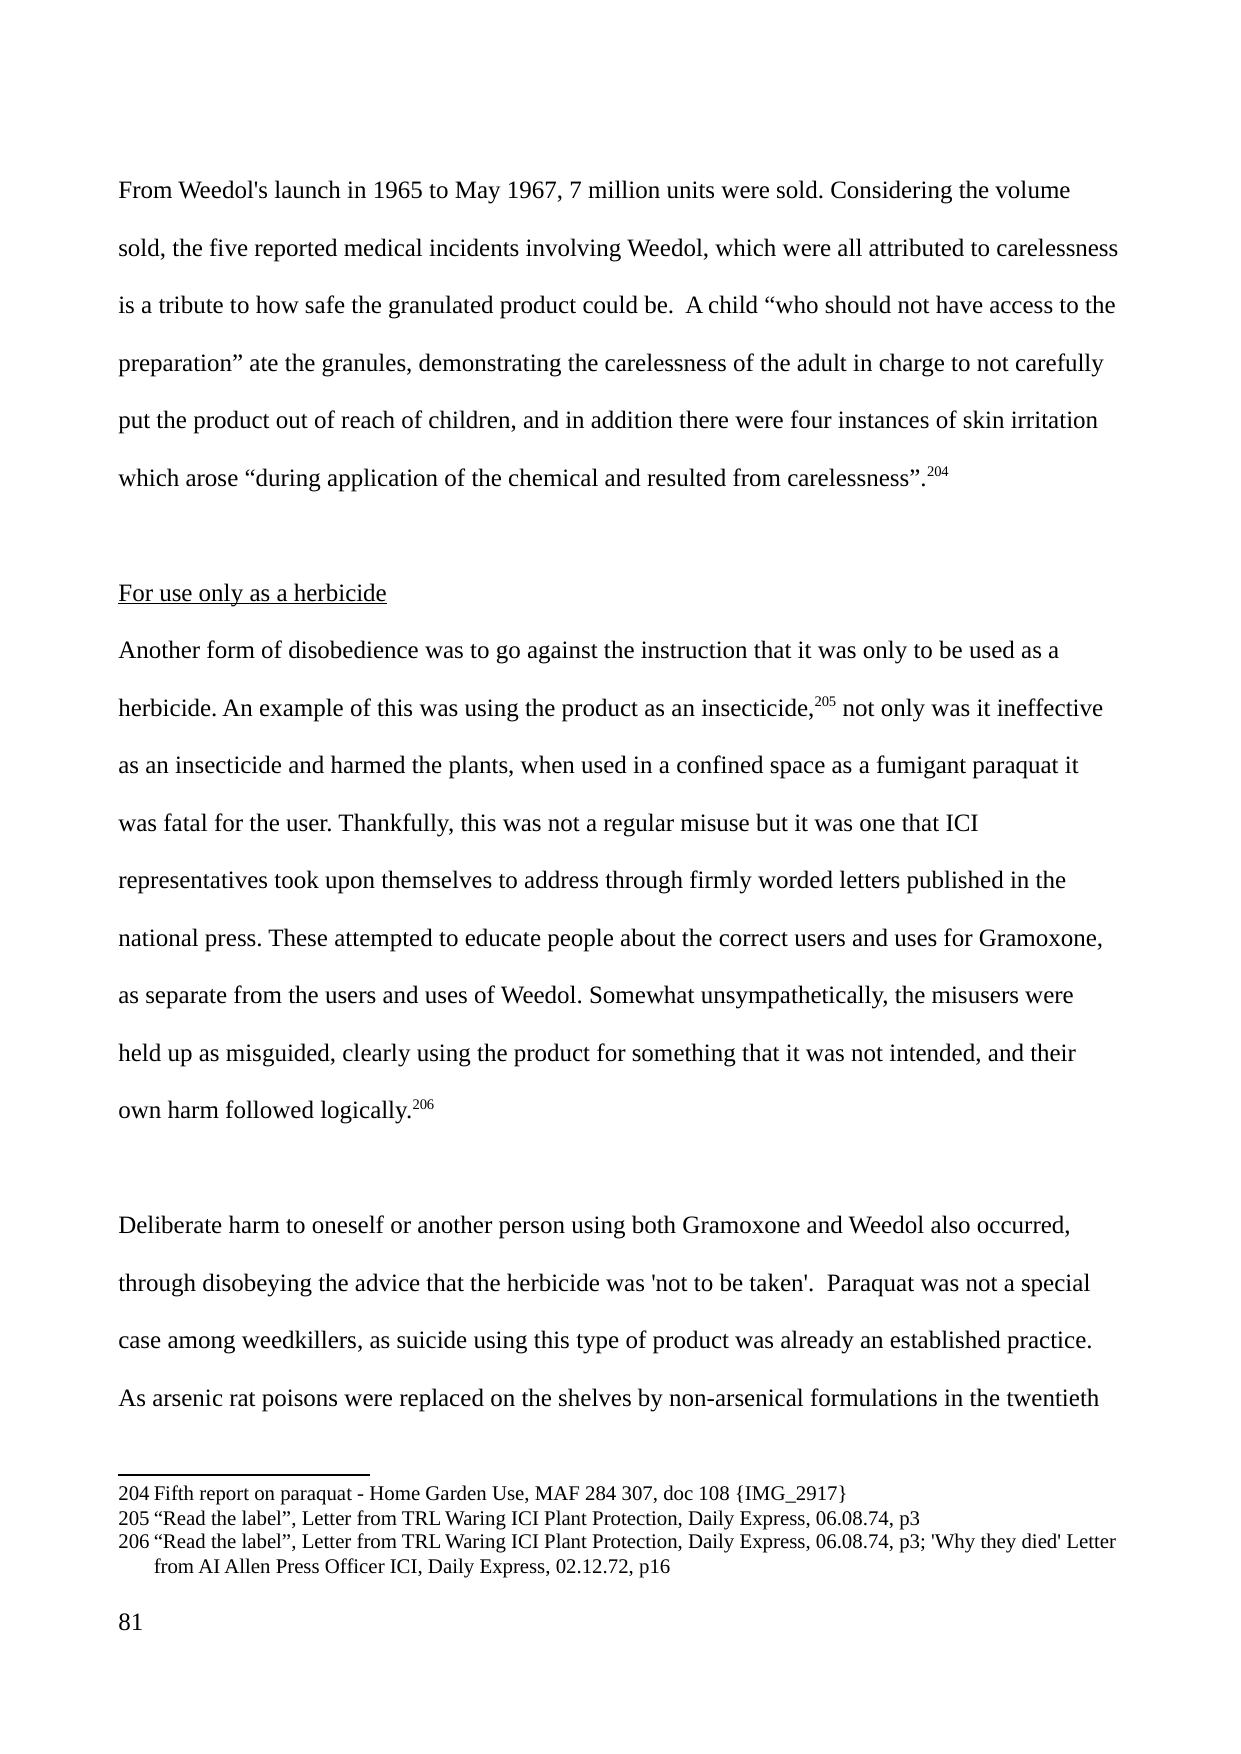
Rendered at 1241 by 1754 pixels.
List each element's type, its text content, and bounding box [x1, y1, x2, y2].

text For use only as a herbicide [118, 578, 1122, 607]
text Deliberate harm to oneself or another person using both Gramoxone and Weedol also occurred, through disobeying the advice that the herbicide was 'not to be taken'. Paraquat was not a special case among weedkillers, as suicide using this type of product was already an established practice. As arsenic rat poisons were replaced on the shelves by non-arsenical formulations in the twentieth [118, 1211, 1122, 1412]
text From Weedol's launch in 1965 to May 1967, 7 million units were sold. Considering the volume sold, the five reported medical incidents involving Weedol, which were all attributed to carelessness is a tribute to how safe the granulated product could be. A child “who should not have access to the preparation” ate the granules, demonstrating the carelessness of the adult in charge to not carefully put the product out of reach of children, and in addition there were four instances of skin irritation which arose “during application of the chemical and resulted from carelessness”. [118, 176, 1122, 492]
text Another form of disobedience was to go against the instruction that it was only to be used as a herbicide. An example of this was using the product as an insecticide, not only was it ineffective as an insecticide and harmed the plants, when used in a confined space as a fumigant paraquat it was fatal for the user. Thankfully, this was not a regular misuse but it was one that ICI representatives took upon themselves to address through firmly worded letters published in the national press. These attempted to educate people about the correct users and uses for Gramoxone, as separate from the users and uses of Weedol. Somewhat unsympathetically, the misusers were held up as misguided, clearly using the product for something that it was not intended, and their own harm followed logically. [118, 636, 1122, 1124]
text “Read the label”, Letter from TRL Waring ICI Plant Protection, Daily Express, 06.08.74, p3; 'Why they died' Letter from AI Allen Press Officer ICI, Daily Express, 02.12.72, p16 [118, 1529, 1122, 1578]
text “Read the label”, Letter from TRL Waring ICI Plant Protection, Daily Express, 06.08.74, p3 [118, 1505, 1122, 1529]
text Fifth report on paraquat - Home Garden Use, MAF 284 307, doc 108 {IMG_2917} [118, 1481, 1122, 1505]
